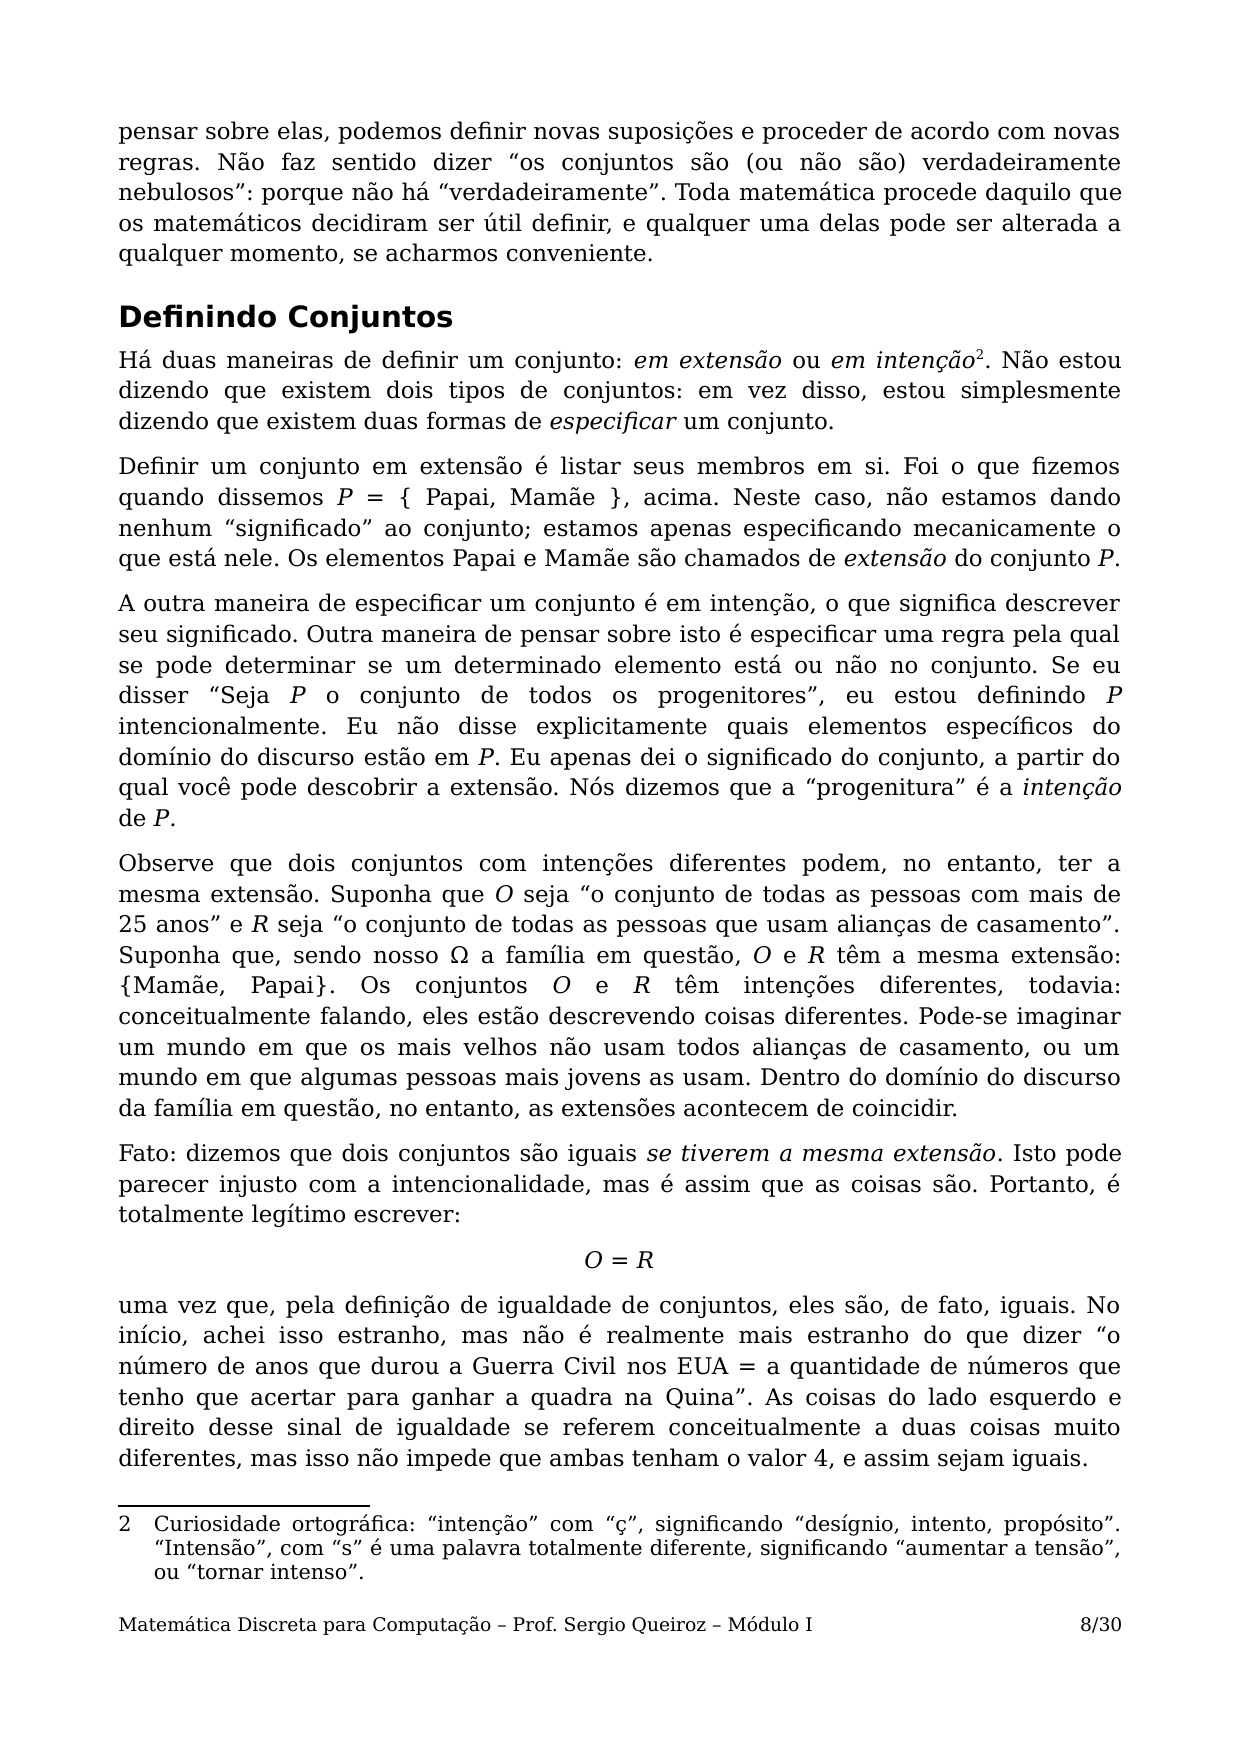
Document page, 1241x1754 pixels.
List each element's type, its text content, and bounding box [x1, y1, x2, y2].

text Curiosidade ortográfica: “intenção” com “ç”, significando “desígnio, intento, propósito”. “Intensão”, com “s” é uma palavra totalmente diferente, significando “aumentar a tensão”, ou “tornar intenso”. [118, 1512, 1122, 1584]
subtitle Definindo Conjuntos [118, 300, 1122, 334]
text Fato: dizemos que dois conjuntos são iguais se tiverem a mesma extensão. Isto pode parecer injusto com a intencionalidade, mas é assim que as coisas são. Portanto, é totalmente legítimo escrever: [118, 1140, 1122, 1228]
text Há duas maneiras de definir um conjunto: em extensão ou em intenção. Não estou dizendo que existem dois tipos de conjuntos: em vez disso, estou simplesmente dizendo que existem duas formas de especificar um conjunto. [118, 347, 1122, 435]
text Definir um conjunto em extensão é listar seus membros em si. Foi o que fizemos quando dissemos P = { Papai, Mamãe }, acima. Neste caso, não estamos dando nenhum “significado” ao conjunto; estamos apenas especificando mecanicamente o que está nele. Os elementos Papai e Mamãe são chamados de extensão do conjunto P. [118, 453, 1122, 572]
text Observe que dois conjuntos com intenções diferentes podem, no entanto, ter a mesma extensão. Suponha que O seja “o conjunto de todas as pessoas com mais de 25 anos” e R seja “o conjunto de todas as pessoas que usam alianças de casamento”. Suponha que, sendo nosso Ω a família em questão, O e R têm a mesma extensão: {Mamãe, Papai}. Os conjuntos O e R têm intenções diferentes, todavia: conceitualmente falando, eles estão descrevendo coisas diferentes. Pode-se imaginar um mundo em que os mais velhos não usam todos alianças de casamento, ou um mundo em que algumas pessoas mais jovens as usam. Dentro do domínio do discurso da família em questão, no entanto, as extensões acontecem de coincidir. [118, 850, 1122, 1122]
text A outra maneira de especificar um conjunto é em intenção, o que significa descrever seu significado. Outra maneira de pensar sobre isto é especificar uma regra pela qual se pode determinar se um determinado elemento está ou não no conjunto. Se eu disser “Seja P o conjunto de todos os progenitores”, eu estou definindo P intencionalmente. Eu não disse explicitamente quais elementos específicos do domínio do discurso estão em P. Eu apenas dei o significado do conjunto, a partir do qual você pode descobrir a extensão. Nós dizemos que a “progenitura” é a intenção de P. [118, 591, 1122, 832]
text O = R [118, 1247, 1122, 1273]
text pensar sobre elas, podemos definir novas suposições e proceder de acordo com novas regras. Não faz sentido dizer “os conjuntos são (ou não são) verdadeiramente nebulosos”: porque não há “verdadeiramente”. Toda matemática procede daquilo que os matemáticos decidiram ser útil definir, e qualquer uma delas pode ser alterada a qualquer momento, se acharmos conveniente. [118, 118, 1122, 267]
text uma vez que, pela definição de igualdade de conjuntos, eles são, de fato, iguais. No início, achei isso estranho, mas não é realmente mais estranho do que dizer “o número de anos que durou a Guerra Civil nos EUA = a quantidade de números que tenho que acertar para ganhar a quadra na Quina”. As coisas do lado esquerdo e direito desse sinal de igualdade se referem conceitualmente a duas coisas muito diferentes, mas isso não impede que ambas tenham o valor 4, e assim sejam iguais. [118, 1292, 1122, 1472]
